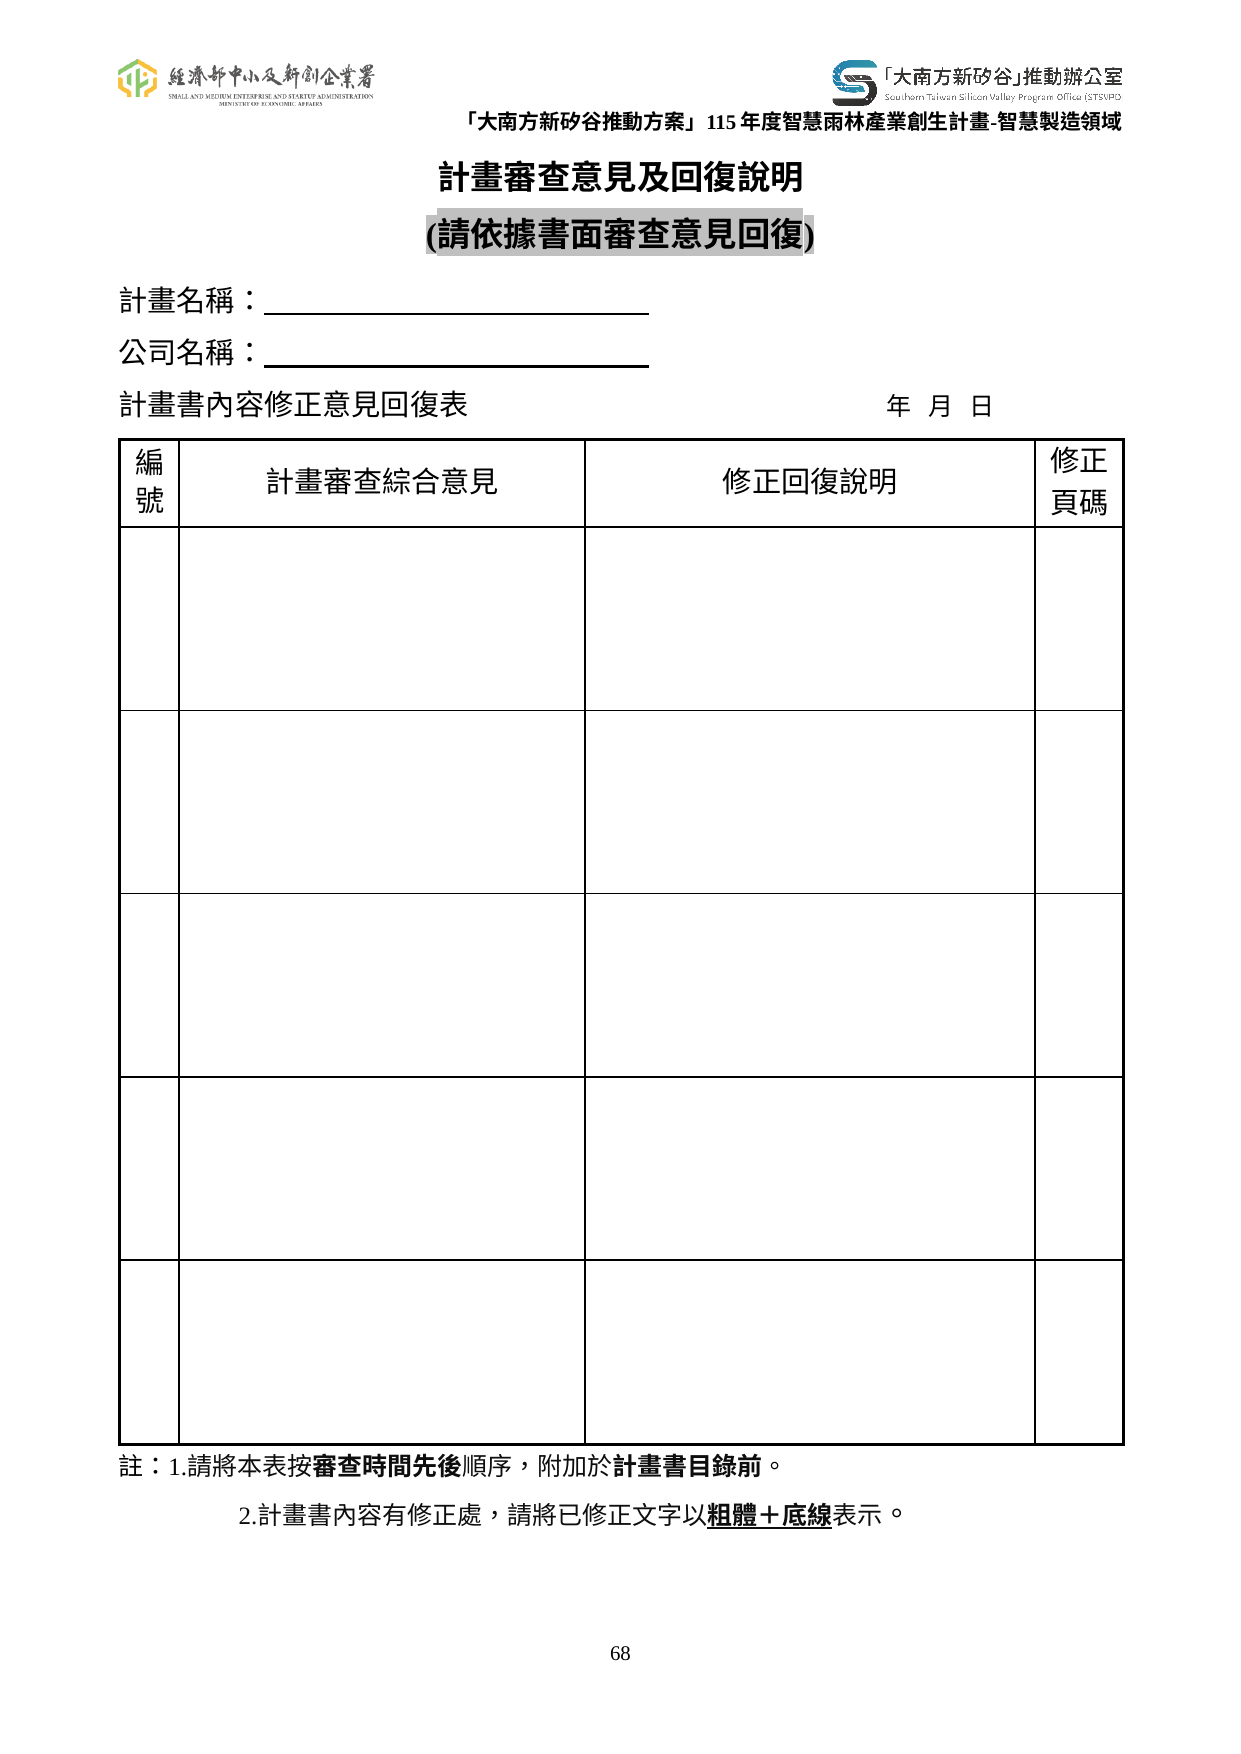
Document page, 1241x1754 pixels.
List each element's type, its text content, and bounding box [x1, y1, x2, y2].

table_cell [180, 1261, 584, 1442]
text 計畫書內容修正意見回復表 年 月 日 [118, 373, 1122, 426]
table_cell [1036, 1078, 1122, 1259]
table_cell [586, 528, 1034, 709]
text 計畫名稱： [118, 269, 1122, 321]
table_cell [180, 711, 584, 893]
table_cell [121, 711, 178, 893]
table_cell [1036, 894, 1122, 1076]
table_cell [121, 528, 178, 709]
table_cell [1036, 528, 1122, 709]
table_cell [121, 1078, 178, 1259]
text 計畫審查意見及回復說明 [118, 148, 1122, 200]
text 註：1.請將本表按審查時間先後順序，附加於計畫書目錄前。 [118, 1446, 1122, 1483]
table_cell [586, 1261, 1034, 1442]
text 公司名稱： [118, 321, 1122, 373]
table_cell [586, 711, 1034, 893]
text 2.計畫書內容有修正處，請將已修正文字以粗體＋底線表示。 [188, 1483, 1122, 1535]
picture [118, 59, 375, 106]
table_header 編號 [121, 441, 178, 526]
text (請依據書面審查意見回復) [118, 205, 1122, 257]
table_cell [180, 894, 584, 1076]
table_header 計畫審查綜合意見 [180, 441, 584, 526]
picture [832, 60, 1123, 106]
table_cell [121, 1261, 178, 1442]
table_cell [180, 528, 584, 709]
table_cell [1036, 1261, 1122, 1442]
table_cell [121, 894, 178, 1076]
table_cell [586, 894, 1034, 1076]
table_header 修正回復說明 [586, 441, 1034, 526]
table_header 修正 頁碼 [1036, 441, 1122, 526]
table_cell [1036, 711, 1122, 893]
table_cell [180, 1078, 584, 1259]
table_cell [586, 1078, 1034, 1259]
